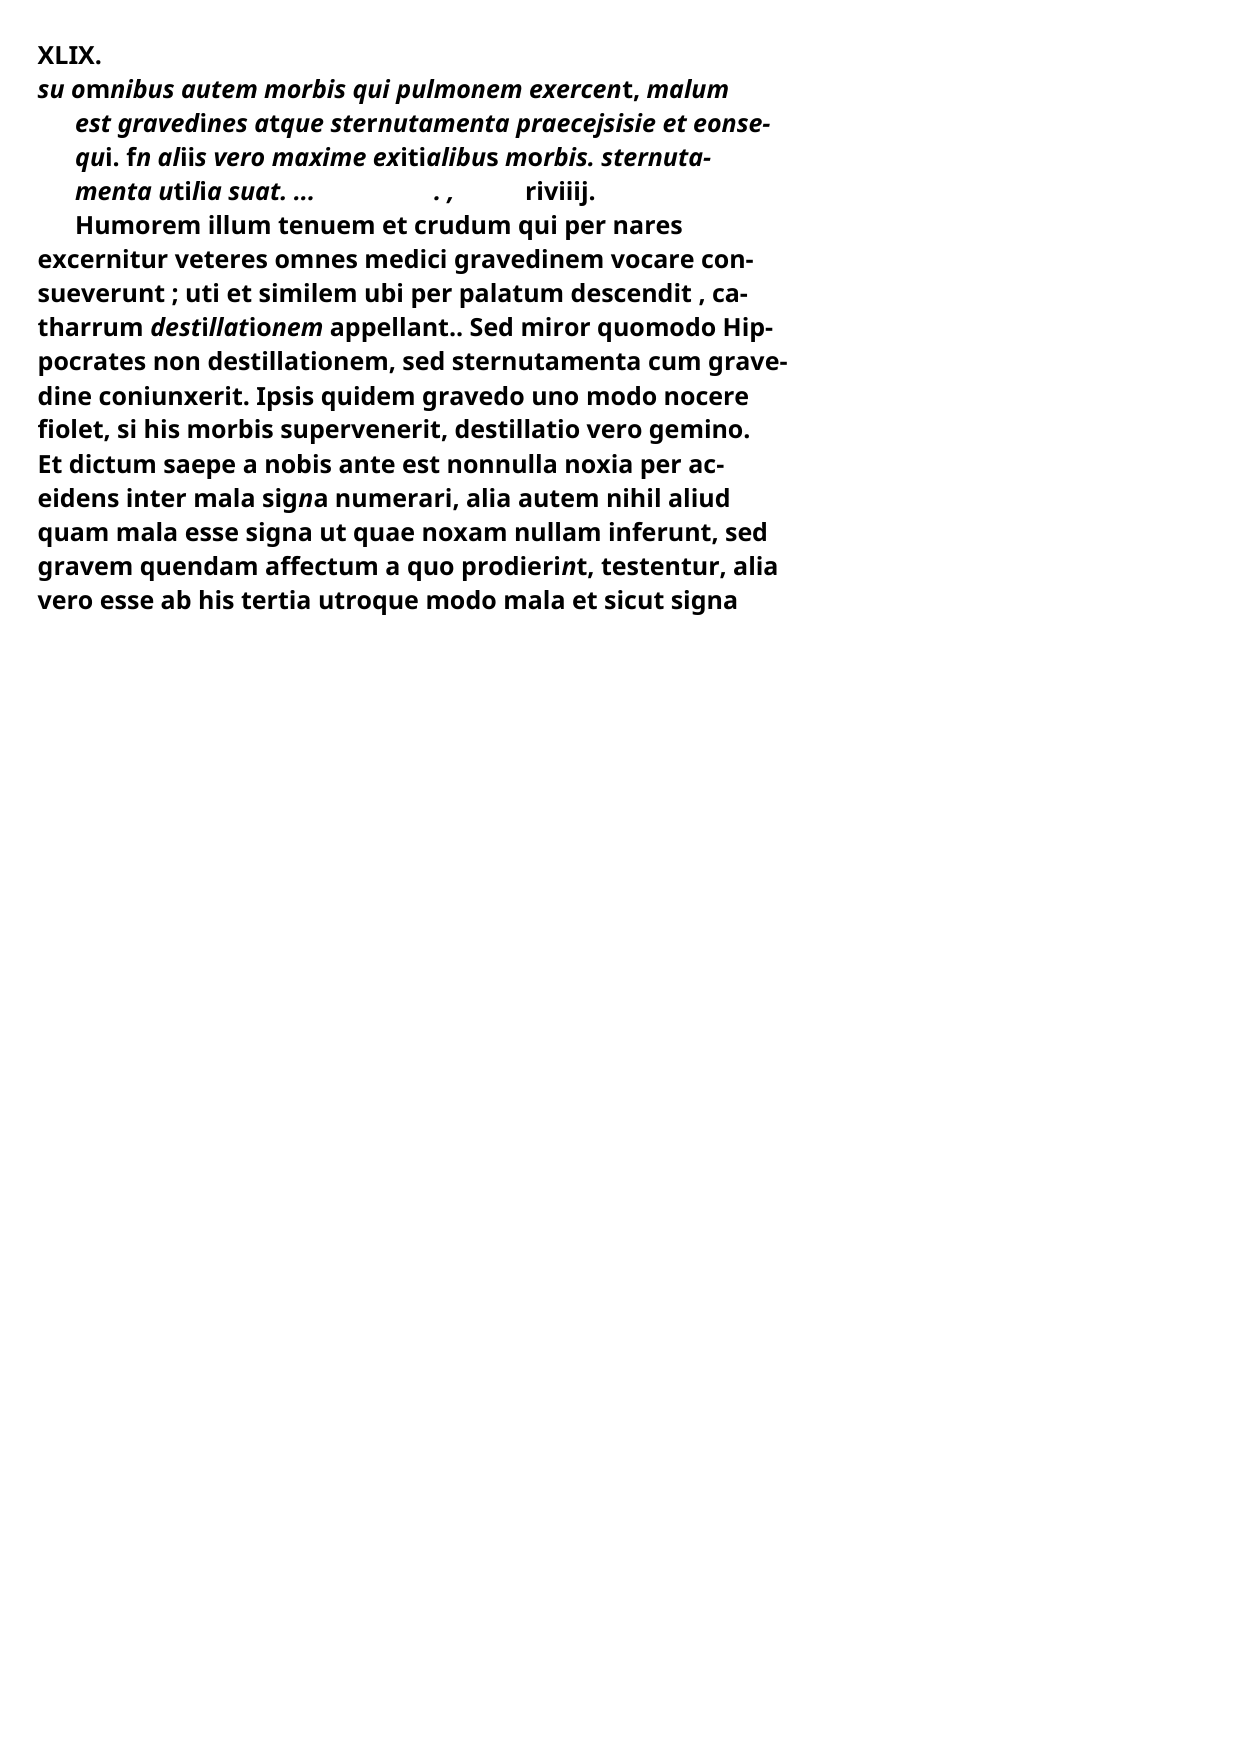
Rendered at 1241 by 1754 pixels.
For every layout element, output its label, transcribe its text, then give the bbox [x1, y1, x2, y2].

text su omnibus autem morbis qui pulmonem exercent, malum est gravedines atque sternutamenta praecejsisie et eonse- qui. fn aliis vero maxime exitialibus morbis. sternuta- menta utilia suat. ... . , riviiij. [37, 72, 1203, 208]
text XLIX. [37, 37, 1203, 72]
text Humorem illum tenuem et crudum qui per nares excernitur veteres omnes medici gravedinem vocare con- sueverunt ; uti et similem ubi per palatum descendit , ca- tharrum destillationem appellant.. Sed miror quomodo Hip- pocrates non destillationem, sed sternutamenta cum grave- dine coniunxerit. Ipsis quidem gravedo uno modo nocere fiolet, si his morbis supervenerit, destillatio vero gemino. Et dictum saepe a nobis ante est nonnulla noxia per ac- eidens inter mala signa numerari, alia autem nihil aliud quam mala esse signa ut quae noxam nullam inferunt, sed gravem quendam affectum a quo prodierint, testentur, alia vero esse ab his tertia utroque modo mala et sicut signa [37, 208, 1203, 617]
